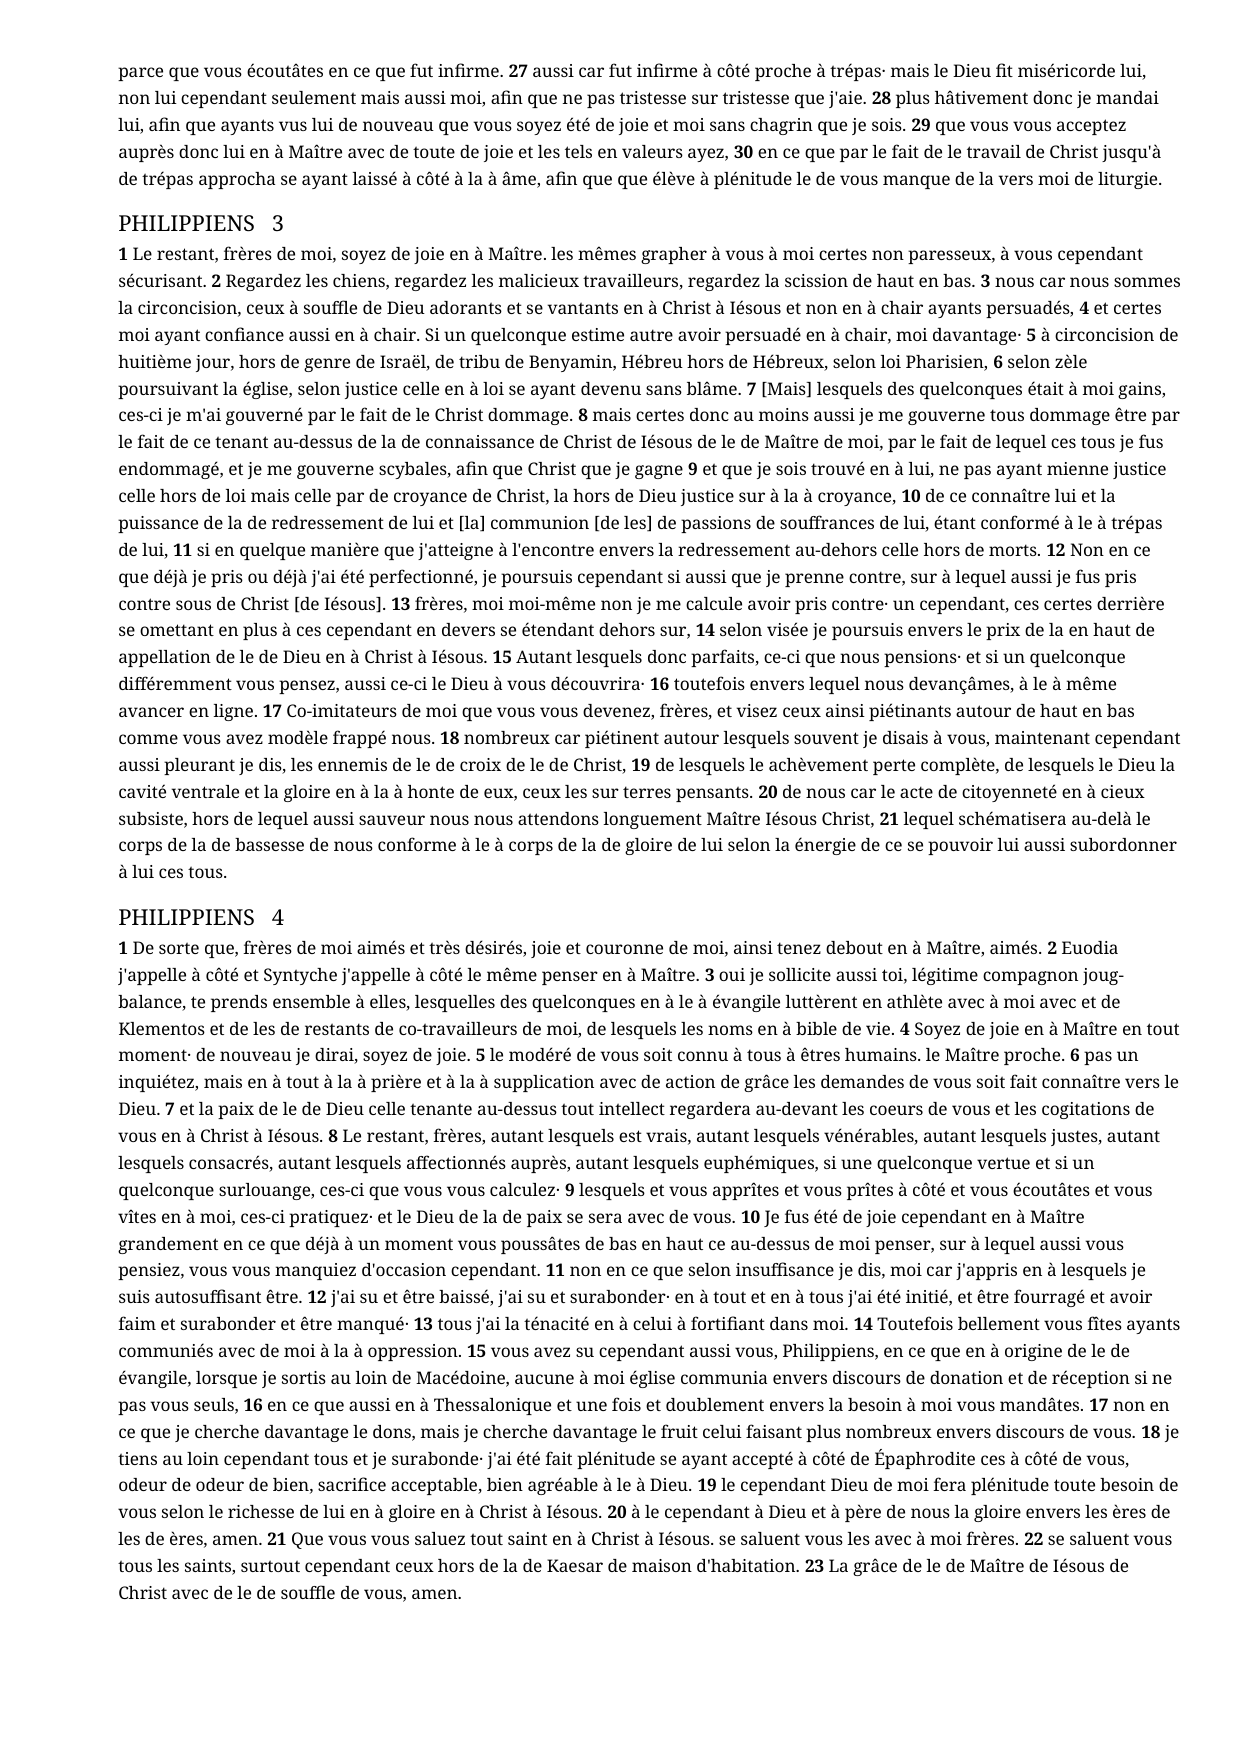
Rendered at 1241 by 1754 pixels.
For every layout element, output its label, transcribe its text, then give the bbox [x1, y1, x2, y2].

text PHILIPPIENS 3 [118, 208, 1181, 238]
text 1 Le restant, frères de moi, soyez de joie en à Maître. les mêmes grapher à vous à moi certes non paresseux, à vous cependant sécurisant. 2 Regardez les chiens, regardez les malicieux travailleurs, regardez la scission de haut en bas. 3 nous car nous sommes la circoncision, ceux à souffle de Dieu adorants et se vantants en à Christ à Iésous et non en à chair ayants persuadés, 4 et certes moi ayant confiance aussi en à chair. Si un quelconque estime autre avoir persuadé en à chair, moi davantage· 5 à circoncision de huitième jour, hors de genre de Israël, de tribu de Benyamin, Hébreu hors de Hébreux, selon loi Pharisien, 6 selon zèle poursuivant la église, selon justice celle en à loi se ayant devenu sans blâme. 7 [Mais] lesquels des quelconques était à moi gains, ces-ci je m'ai gouverné par le fait de le Christ dommage. 8 mais certes donc au moins aussi je me gouverne tous dommage être par le fait de ce tenant au-dessus de la de connaissance de Christ de Iésous de le de Maître de moi, par le fait de lequel ces tous je fus endommagé, et je me gouverne scybales, afin que Christ que je gagne 9 et que je sois trouvé en à lui, ne pas ayant mienne justice celle hors de loi mais celle par de croyance de Christ, la hors de Dieu justice sur à la à croyance, 10 de ce connaître lui et la puissance de la de redressement de lui et [la] communion [de les] de passions de souffrances de lui, étant conformé à le à trépas de lui, 11 si en quelque manière que j'atteigne à l'encontre envers la redressement au-dehors celle hors de morts. 12 Non en ce que déjà je pris ou déjà j'ai été perfectionné, je poursuis cependant si aussi que je prenne contre, sur à lequel aussi je fus pris contre sous de Christ [de Iésous]. 13 frères, moi moi-même non je me calcule avoir pris contre· un cependant, ces certes derrière se omettant en plus à ces cependant en devers se étendant dehors sur, 14 selon visée je poursuis envers le prix de la en haut de appellation de le de Dieu en à Christ à Iésous. 15 Autant lesquels donc parfaits, ce-ci que nous pensions· et si un quelconque différemment vous pensez, aussi ce-ci le Dieu à vous découvrira· 16 toutefois envers lequel nous devançâmes, à le à même avancer en ligne. 17 Co-imitateurs de moi que vous vous devenez, frères, et visez ceux ainsi piétinants autour de haut en bas comme vous avez modèle frappé nous. 18 nombreux car piétinent autour lesquels souvent je disais à vous, maintenant cependant aussi pleurant je dis, les ennemis de le de croix de le de Christ, 19 de lesquels le achèvement perte complète, de lesquels le Dieu la cavité ventrale et la gloire en à la à honte de eux, ceux les sur terres pensants. 20 de nous car le acte de citoyenneté en à cieux subsiste, hors de lequel aussi sauveur nous nous attendons longuement Maître Iésous Christ, 21 lequel schématisera au-delà le corps de la de bassesse de nous conforme à le à corps de la de gloire de lui selon la énergie de ce se pouvoir lui aussi subordonner à lui ces tous. [118, 242, 1181, 884]
text parce que vous écoutâtes en ce que fut infirme. 27 aussi car fut infirme à côté proche à trépas· mais le Dieu fit miséricorde lui, non lui cependant seulement mais aussi moi, afin que ne pas tristesse sur tristesse que j'aie. 28 plus hâtivement donc je mandai lui, afin que ayants vus lui de nouveau que vous soyez été de joie et moi sans chagrin que je sois. 29 que vous vous acceptez auprès donc lui en à Maître avec de toute de joie et les tels en valeurs ayez, 30 en ce que par le fait de le travail de Christ jusqu'à de trépas approcha se ayant laissé à côté à la à âme, afin que que élève à plénitude le de vous manque de la vers moi de liturgie. [118, 59, 1181, 190]
text 1 De sorte que, frères de moi aimés et très désirés, joie et couronne de moi, ainsi tenez debout en à Maître, aimés. 2 Euodia j'appelle à côté et Syntyche j'appelle à côté le même penser en à Maître. 3 oui je sollicite aussi toi, légitime compagnon joug-balance, te prends ensemble à elles, lesquelles des quelconques en à le à évangile luttèrent en athlète avec à moi avec et de Klementοs et de les de restants de co-travailleurs de moi, de lesquels les noms en à bible de vie. 4 Soyez de joie en à Maître en tout moment· de nouveau je dirai, soyez de joie. 5 le modéré de vous soit connu à tous à êtres humains. le Maître proche. 6 pas un inquiétez, mais en à tout à la à prière et à la à supplication avec de action de grâce les demandes de vous soit fait connaître vers le Dieu. 7 et la paix de le de Dieu celle tenante au-dessus tout intellect regardera au-devant les coeurs de vous et les cogitations de vous en à Christ à Iésous. 8 Le restant, frères, autant lesquels est vrais, autant lesquels vénérables, autant lesquels justes, autant lesquels consacrés, autant lesquels affectionnés auprès, autant lesquels euphémiques, si une quelconque vertue et si un quelconque surlouange, ces-ci que vous vous calculez· 9 lesquels et vous apprîtes et vous prîtes à côté et vous écoutâtes et vous vîtes en à moi, ces-ci pratiquez· et le Dieu de la de paix se sera avec de vous. 10 Je fus été de joie cependant en à Maître grandement en ce que déjà à un moment vous poussâtes de bas en haut ce au-dessus de moi penser, sur à lequel aussi vous pensiez, vous vous manquiez d'occasion cependant. 11 non en ce que selon insuffisance je dis, moi car j'appris en à lesquels je suis autosuffisant être. 12 j'ai su et être baissé, j'ai su et surabonder· en à tout et en à tous j'ai été initié, et être fourragé et avoir faim et surabonder et être manqué· 13 tous j'ai la ténacité en à celui à fortifiant dans moi. 14 Toutefois bellement vous fîtes ayants communiés avec de moi à la à oppression. 15 vous avez su cependant aussi vous, Philippiens, en ce que en à origine de le de évangile, lorsque je sortis au loin de Macédoine, aucune à moi église communia envers discours de donation et de réception si ne pas vous seuls, 16 en ce que aussi en à Thessalonique et une fois et doublement envers la besoin à moi vous mandâtes. 17 non en ce que je cherche davantage le dons, mais je cherche davantage le fruit celui faisant plus nombreux envers discours de vous. 18 je tiens au loin cependant tous et je surabonde· j'ai été fait plénitude se ayant accepté à côté de Épaphrodite ces à côté de vous, odeur de odeur de bien, sacrifice acceptable, bien agréable à le à Dieu. 19 le cependant Dieu de moi fera plénitude toute besoin de vous selon le richesse de lui en à gloire en à Christ à Iésous. 20 à le cependant à Dieu et à père de nous la gloire envers les ères de les de ères, amen. 21 Que vous vous saluez tout saint en à Christ à Iésous. se saluent vous les avec à moi frères. 22 se saluent vous tous les saints, surtout cependant ceux hors de la de Kaesar de maison d'habitation. 23 La grâce de le de Maître de Iésous de Christ avec de le de souffle de vous, amen. [118, 936, 1181, 1604]
text PHILIPPIENS 4 [118, 902, 1181, 932]
